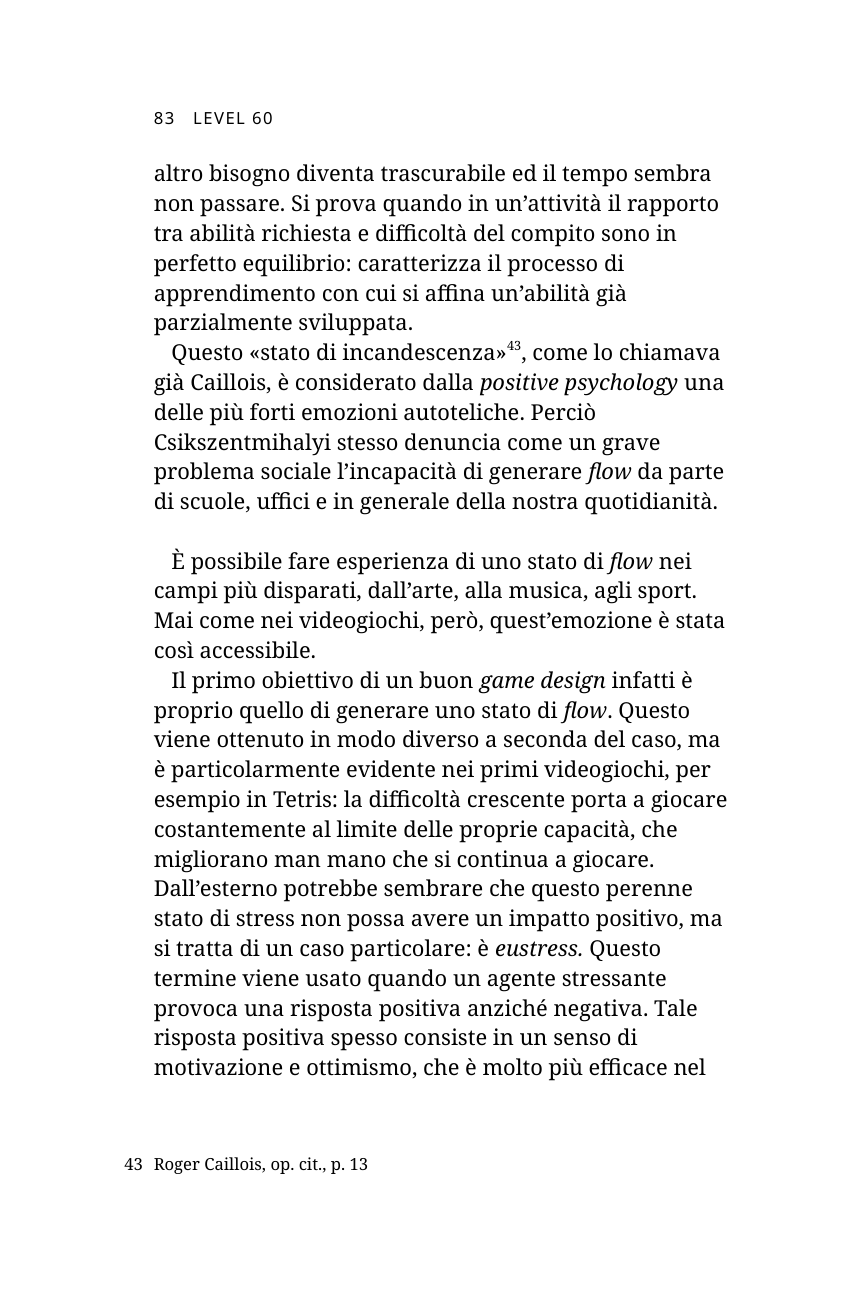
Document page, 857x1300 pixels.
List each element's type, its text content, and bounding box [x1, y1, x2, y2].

text È possibile fare esperienza di uno stato di flow nei campi più disparati, dall’arte, alla musica, agli sport. Mai come nei videogiochi, però, quest’emozione è stata così accessibile. [153, 546, 732, 665]
text altro bisogno diventa trascurabile ed il tempo sembra non passare. Si prova quando in un’attività il rapporto tra abilità richiesta e difficoltà del compito sono in perfetto equilibrio: caratterizza il processo di apprendimento con cui si affina un’abilità già parzialmente sviluppata. [153, 158, 732, 337]
text Il primo obiettivo di un buon game design infatti è proprio quello di generare uno stato di flow. Questo viene ottenuto in modo diverso a seconda del caso, ma è particolarmente evidente nei primi videogiochi, per esempio in Tetris: la difficoltà crescente porta a giocare costantemente al limite delle proprie capacità, che migliorano man mano che si continua a giocare. Dall’esterno potrebbe sembrare che questo perenne stato di stress non possa avere un impatto positivo, ma si tratta di un caso particolare: è eustress. Questo termine viene usato quando un agente stressante provoca una risposta positiva anziché negativa. Tale risposta positiva spesso consiste in un senso di motivazione e ottimismo, che è molto più efficace nel [153, 665, 732, 1082]
text Questo «stato di incandescenza», come lo chiamava già Caillois, è considerato dalla positive psychology una delle più forti emozioni autoteliche. Perciò Csikszentmihalyi stesso denuncia come un grave problema sociale l’incapacità di generare flow da parte di scuole, uffici e in generale della nostra quotidianità. [153, 337, 732, 516]
text Roger Caillois, op. cit., p. 13 [124, 1152, 732, 1175]
